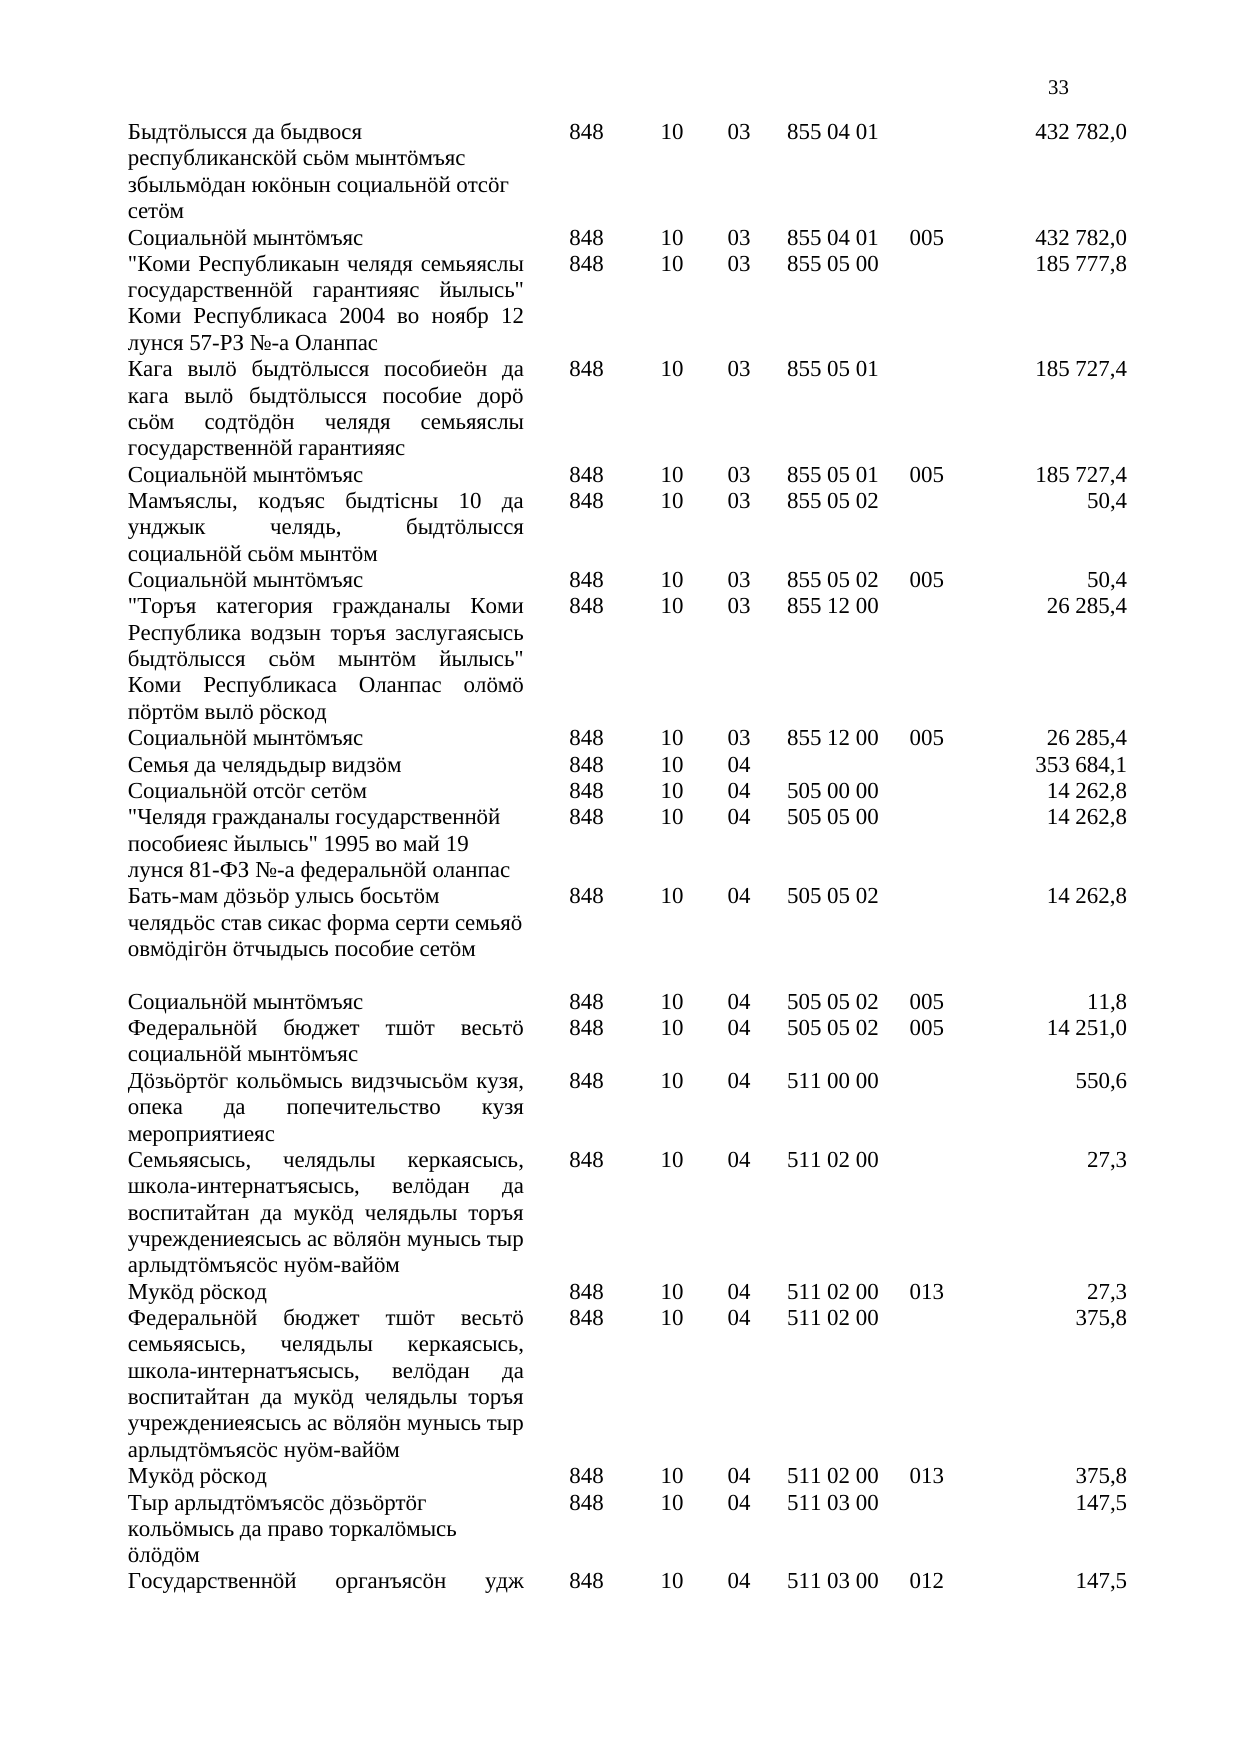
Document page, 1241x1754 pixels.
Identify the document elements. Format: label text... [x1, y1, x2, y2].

table_cell [1133, 1146, 1170, 1278]
table_cell 855 12 00 [776, 724, 889, 751]
table_cell 03 [701, 593, 776, 724]
table_cell 04 [701, 803, 776, 882]
table_cell 26 285,4 [964, 593, 1133, 724]
table_cell [889, 593, 964, 724]
table_cell 03 [701, 118, 776, 223]
table_cell 511 00 00 [776, 1067, 889, 1146]
table_cell 848 [530, 988, 643, 1014]
table_cell 185 727,4 [964, 355, 1133, 461]
table_cell 04 [701, 883, 776, 988]
table_cell 10 [643, 724, 701, 751]
table_cell [1133, 777, 1170, 803]
table_cell 10 [643, 988, 701, 1014]
table_cell 848 [530, 566, 643, 592]
table_cell 03 [701, 724, 776, 751]
table_cell 855 04 01 [776, 118, 889, 223]
table_cell [889, 803, 964, 882]
table_cell [889, 250, 964, 355]
table_cell Мамъяслы, кодъяс быдтісны 10 да унджык челядь, быдтöлысся социальнöй сьöм мынтöм [122, 487, 530, 566]
table_cell 848 [530, 118, 643, 223]
table_cell [1133, 988, 1170, 1014]
table_cell [889, 751, 964, 777]
table_cell 848 [530, 803, 643, 882]
table_cell 432 782,0 [964, 118, 1133, 223]
table_cell 03 [701, 487, 776, 566]
table_cell 005 [889, 724, 964, 751]
table_cell 10 [643, 883, 701, 988]
table_cell 511 02 00 [776, 1304, 889, 1462]
table_cell 10 [643, 224, 701, 250]
table_cell 185 727,4 [964, 461, 1133, 487]
table_cell "Челядя гражданалы государственнöй пособиеяс йылысь" 1995 во май 19 лунся 81-ФЗ №-а федеральнöй оланпас [122, 803, 530, 882]
table_cell 10 [643, 803, 701, 882]
table_cell 10 [643, 1462, 701, 1488]
table_cell 848 [530, 593, 643, 724]
table_cell 26 285,4 [964, 724, 1133, 751]
table_cell 03 [701, 461, 776, 487]
table_cell [1133, 1489, 1170, 1568]
table_cell 432 782,0 [964, 224, 1133, 250]
table_cell 11,8 [964, 988, 1133, 1014]
table_cell 005 [889, 988, 964, 1014]
table_cell 855 05 00 [776, 250, 889, 355]
table_cell [889, 355, 964, 461]
table_cell 550,6 [964, 1067, 1133, 1146]
table_cell Федеральнöй бюджет тшöт весьтö социальнöй мынтöмъяс [122, 1014, 530, 1067]
table_cell 10 [643, 461, 701, 487]
table_cell 505 05 02 [776, 883, 889, 988]
table_cell Кага вылö быдтöлысся пособиеöн да кага вылö быдтöлысся пособие дорö сьöм содтöдöн челядя семьяяслы государственнöй гарантияяс [122, 355, 530, 461]
table_cell 848 [530, 1304, 643, 1462]
table_cell Социальнöй отсöг сетöм [122, 777, 530, 803]
table_cell 848 [530, 1146, 643, 1278]
table_cell Тыр арлыдтöмъясöс дöзьöртöг кольöмысь да право торкалöмысь öлöдöм [122, 1489, 530, 1568]
table_cell 505 05 00 [776, 803, 889, 882]
table_cell [1133, 1278, 1170, 1304]
table_cell Семьяясысь, челядьлы керкаясысь, школа-интернатъясысь, велöдан да воспитайтан да мукöд челядьлы торъя учреждениеясысь ас вöляöн мунысь тыр арлыдтöмъясöс нуöм-вайöм [122, 1146, 530, 1278]
table_cell "Торъя категория гражданалы Коми Республика водзын торъя заслугаясысь быдтöлысся сьöм мынтöм йылысь" Коми Республикаса Оланпас олöмö пöртöм вылö рöскод [122, 593, 530, 724]
table_cell 10 [643, 1014, 701, 1067]
table_cell [889, 1304, 964, 1462]
table_cell 013 [889, 1278, 964, 1304]
table_cell 848 [530, 1067, 643, 1146]
table_cell 10 [643, 777, 701, 803]
table_cell 511 03 00 [776, 1568, 889, 1594]
table_cell 04 [701, 1489, 776, 1568]
table_cell Мукöд рöскод [122, 1278, 530, 1304]
table_cell 848 [530, 1568, 643, 1594]
table_cell Бать-мам дöзьöр улысь босьтöм челядьöс став сикас форма серти семьяö овмöдігöн öтчыдысь пособие сетöм [122, 883, 530, 988]
table_cell Семья да челядьдыр видзöм [122, 751, 530, 777]
table_cell 10 [643, 487, 701, 566]
table_cell 005 [889, 1014, 964, 1067]
table_cell [889, 1489, 964, 1568]
table_cell 04 [701, 1304, 776, 1462]
table_cell [1133, 1304, 1170, 1462]
table_cell 185 777,8 [964, 250, 1133, 355]
table_cell 375,8 [964, 1462, 1133, 1488]
table_cell 50,4 [964, 566, 1133, 592]
table_cell 855 05 01 [776, 461, 889, 487]
table_cell 04 [701, 777, 776, 803]
table_cell 50,4 [964, 487, 1133, 566]
table_cell 10 [643, 1067, 701, 1146]
table_cell 511 03 00 [776, 1489, 889, 1568]
table_cell [1133, 803, 1170, 882]
table_cell 04 [701, 1146, 776, 1278]
table_cell 10 [643, 566, 701, 592]
table_cell [889, 487, 964, 566]
table_cell 10 [643, 1146, 701, 1278]
table_cell 10 [643, 1489, 701, 1568]
table_cell [776, 751, 889, 777]
table_cell [1133, 118, 1170, 223]
table_cell [1133, 250, 1170, 355]
table_cell 353 684,1 [964, 751, 1133, 777]
table_cell 848 [530, 224, 643, 250]
table_cell 27,3 [964, 1146, 1133, 1278]
table_cell 04 [701, 988, 776, 1014]
table_cell 848 [530, 1278, 643, 1304]
table_cell [1133, 593, 1170, 724]
table_cell 14 262,8 [964, 803, 1133, 882]
table_cell 04 [701, 751, 776, 777]
table_cell 147,5 [964, 1568, 1133, 1594]
table_cell [889, 777, 964, 803]
table_cell 511 02 00 [776, 1278, 889, 1304]
table_cell 04 [701, 1462, 776, 1488]
table_cell 848 [530, 1489, 643, 1568]
table_cell Мукöд рöскод [122, 1462, 530, 1488]
table_cell [1133, 883, 1170, 988]
table_cell [1133, 724, 1170, 751]
table_cell 848 [530, 724, 643, 751]
table_cell 505 05 02 [776, 988, 889, 1014]
table_cell 848 [530, 355, 643, 461]
table_cell [889, 118, 964, 223]
table_cell [889, 1067, 964, 1146]
table_cell 04 [701, 1278, 776, 1304]
table_cell 855 05 02 [776, 487, 889, 566]
table_cell 27,3 [964, 1278, 1133, 1304]
table_cell Государственнöй органъясöн удж [122, 1568, 530, 1594]
table_cell 14 251,0 [964, 1014, 1133, 1067]
table_cell 013 [889, 1462, 964, 1488]
table_cell [889, 1146, 964, 1278]
table_cell 855 05 02 [776, 566, 889, 592]
table_cell [1133, 566, 1170, 592]
table_cell 848 [530, 1462, 643, 1488]
table_cell 03 [701, 355, 776, 461]
table_cell 511 02 00 [776, 1462, 889, 1488]
table_cell 505 05 02 [776, 1014, 889, 1067]
table_cell 005 [889, 566, 964, 592]
table_cell [1133, 751, 1170, 777]
table_cell [1133, 224, 1170, 250]
table_cell 10 [643, 751, 701, 777]
table_cell 10 [643, 118, 701, 223]
table_cell 848 [530, 1014, 643, 1067]
table_cell 10 [643, 593, 701, 724]
table_cell 10 [643, 355, 701, 461]
table_cell Дöзьöртöг кольöмысь видзчысьöм кузя, опека да попечительство кузя мероприятиеяс [122, 1067, 530, 1146]
table_cell [1133, 487, 1170, 566]
table_cell 10 [643, 1278, 701, 1304]
table_cell 848 [530, 777, 643, 803]
table_cell 005 [889, 461, 964, 487]
table_cell Социальнöй мынтöмъяс [122, 724, 530, 751]
table_cell "Коми Республикаын челядя семьяяслы государственнöй гарантияяс йылысь" Коми Республикаса 2004 во ноябр 12 лунся 57-РЗ №-а Оланпас [122, 250, 530, 355]
table_cell [1133, 1462, 1170, 1488]
table_cell 14 262,8 [964, 883, 1133, 988]
table_cell 14 262,8 [964, 777, 1133, 803]
table_cell [1133, 1014, 1170, 1067]
table_cell Социальнöй мынтöмъяс [122, 988, 530, 1014]
table_cell 04 [701, 1568, 776, 1594]
table_cell 848 [530, 883, 643, 988]
table_cell 03 [701, 224, 776, 250]
table_cell 505 00 00 [776, 777, 889, 803]
table_cell [1133, 461, 1170, 487]
table_cell 375,8 [964, 1304, 1133, 1462]
table_cell 04 [701, 1014, 776, 1067]
table_cell [1133, 355, 1170, 461]
table_cell 005 [889, 224, 964, 250]
table_cell 03 [701, 250, 776, 355]
table_cell 10 [643, 1304, 701, 1462]
table_cell Федеральнöй бюджет тшöт весьтö семьяясысь, челядьлы керкаясысь, школа-интернатъясысь, велöдан да воспитайтан да мукöд челядьлы торъя учреждениеясысь ас вöляöн мунысь тыр арлыдтöмъясöс нуöм-вайöм [122, 1304, 530, 1462]
table_cell Быдтöлысся да быдвося республиканскöй сьöм мынтöмъяс збыльмöдан юкöнын социальнöй отсöг сетöм [122, 118, 530, 223]
table_cell Социальнöй мынтöмъяс [122, 224, 530, 250]
table_cell [1133, 1067, 1170, 1146]
table_cell 04 [701, 1067, 776, 1146]
table_cell 848 [530, 461, 643, 487]
table_cell [889, 883, 964, 988]
table_cell 855 04 01 [776, 224, 889, 250]
table_cell 848 [530, 250, 643, 355]
table_cell 10 [643, 1568, 701, 1594]
table_cell Социальнöй мынтöмъяс [122, 566, 530, 592]
table_cell 012 [889, 1568, 964, 1594]
table_cell 855 12 00 [776, 593, 889, 724]
table_cell 848 [530, 751, 643, 777]
table_cell 10 [643, 250, 701, 355]
table_cell 848 [530, 487, 643, 566]
table_cell 511 02 00 [776, 1146, 889, 1278]
table_cell Социальнöй мынтöмъяс [122, 461, 530, 487]
table_cell [1133, 1568, 1170, 1594]
table_cell 147,5 [964, 1489, 1133, 1568]
table_cell 855 05 01 [776, 355, 889, 461]
table_cell 03 [701, 566, 776, 592]
